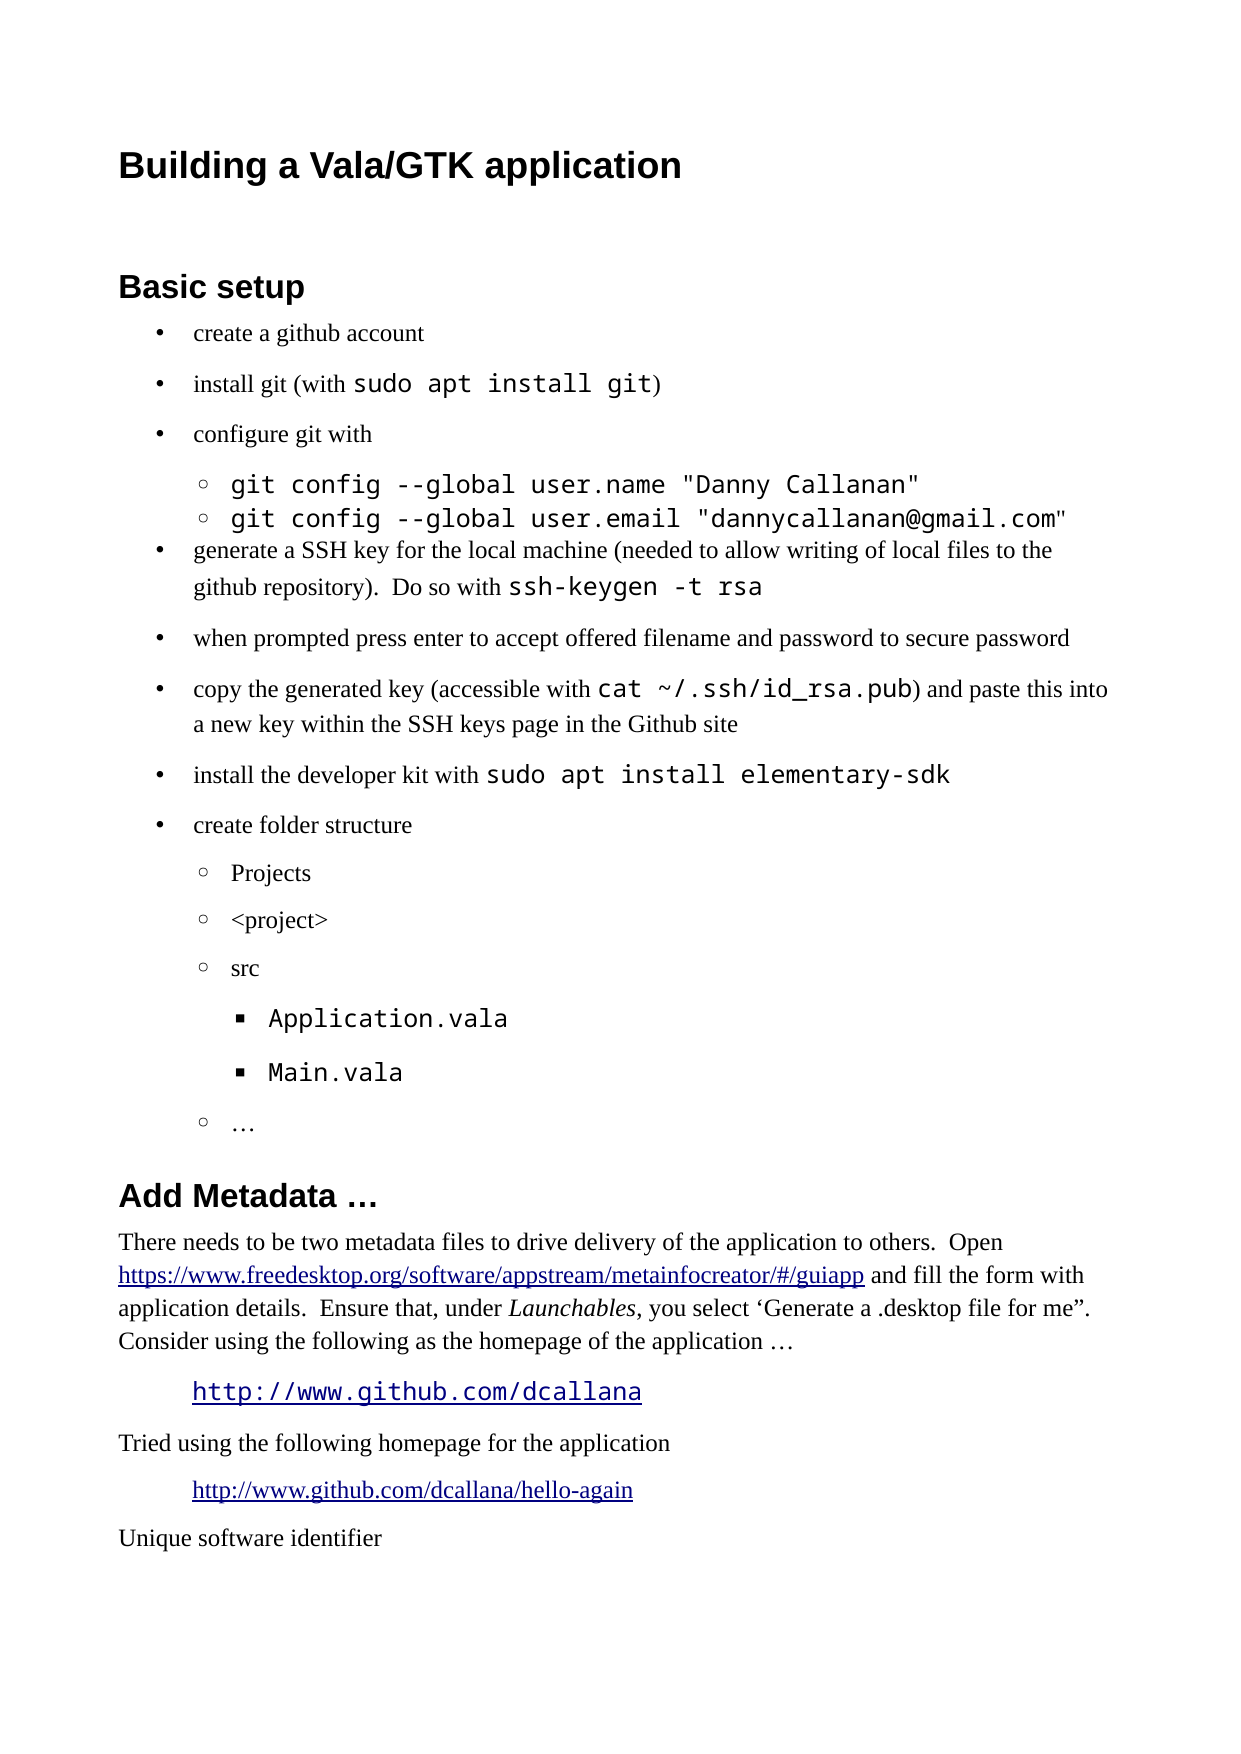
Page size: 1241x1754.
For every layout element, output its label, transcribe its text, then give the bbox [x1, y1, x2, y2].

list git config --global user.name "Danny Callanan" [193, 467, 1122, 501]
list create folder structure [156, 810, 1122, 839]
list git config --global user.email "dannycallanan@gmail.com" [193, 501, 1122, 535]
text Tried using the following homepage for the application [118, 1428, 1122, 1457]
list src [193, 953, 1122, 982]
subtitle Add Metadata … [118, 1176, 1122, 1215]
list generate a SSH key for the local machine (needed to allow writing of local files to the github repository). Do so with ssh-keygen -t rsa [156, 535, 1122, 603]
text http://www.github.com/dcallana/hello-again [118, 1475, 1122, 1504]
list Application.vala [231, 1001, 1122, 1034]
list install the developer kit with sudo apt install elementary-sdk [156, 756, 1122, 790]
subtitle Basic setup [118, 267, 1122, 306]
text Unique software identifier [118, 1523, 1122, 1552]
list when prompted press enter to accept offered filename and password to secure password [156, 623, 1122, 652]
list install git (with sudo apt install git) [156, 366, 1122, 400]
text There needs to be two metadata files to drive delivery of the application to others. Open https://www.freedesktop.org/software/appstream/metainfocreator/#/guiapp and fill the form with application details. Ensure that, under Launchables, you select ‘Generate a .desktop file for me”. Consider using the following as the homepage of the application … [118, 1227, 1122, 1355]
list Main.vala [231, 1054, 1122, 1088]
subtitle Building a Vala/GTK application [118, 143, 1122, 186]
list copy the generated key (accessible with cat ~/.ssh/id_rsa.pub) and paste this into a new key within the SSH keys page in the Github site [156, 670, 1122, 737]
list configure git with [156, 419, 1122, 448]
text http://www.github.com/dcallana [118, 1374, 1122, 1408]
list Projects [193, 858, 1122, 886]
list … [193, 1108, 1122, 1137]
list create a github account [156, 318, 1122, 347]
list <project> [193, 905, 1122, 934]
